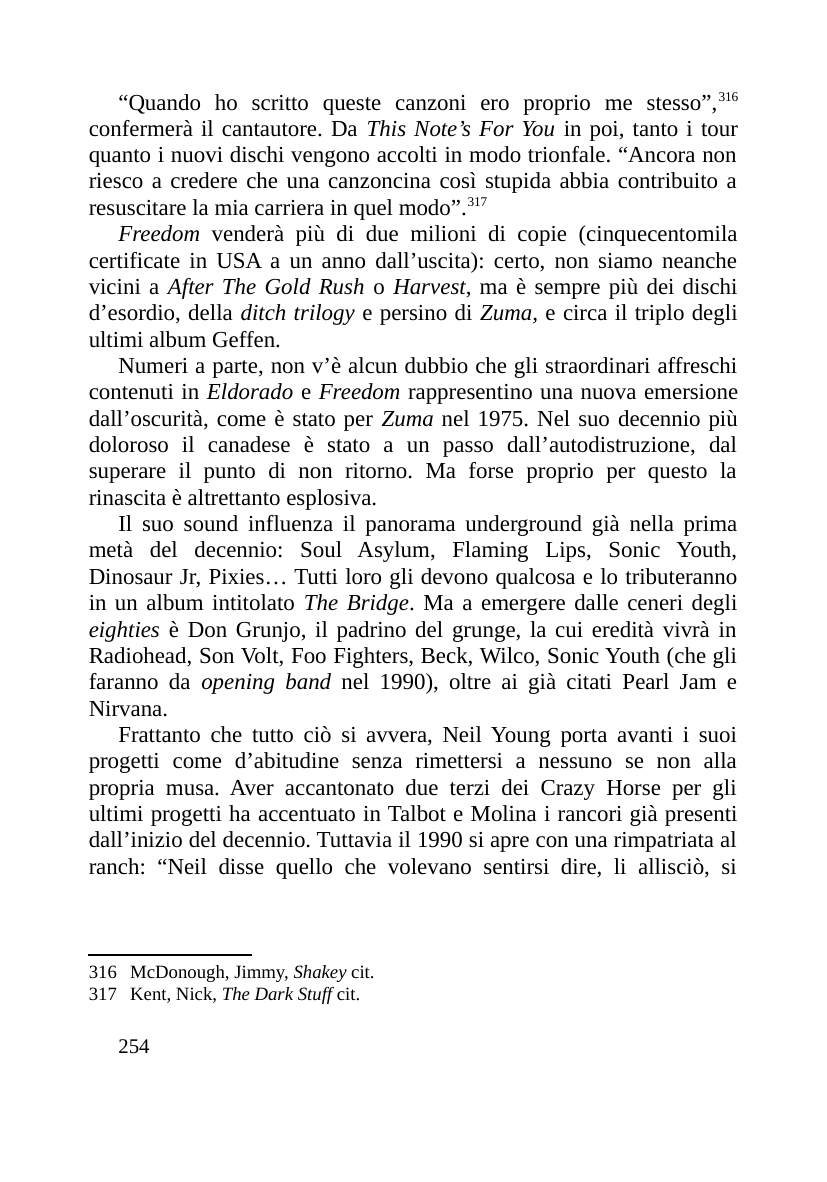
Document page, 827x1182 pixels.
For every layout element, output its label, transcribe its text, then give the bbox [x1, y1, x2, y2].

text Freedom venderà più di due milioni di copie (cinquecentomila certificate in USA a un anno dall’uscita): certo, non siamo neanche vicini a After The Gold Rush o Harvest, ma è sempre più dei dischi d’esordio, della ditch trilogy e persino di Zuma, e circa il triplo degli ultimi album Geffen. [88, 220, 738, 352]
text “Quando ho scritto queste canzoni ero proprio me stesso”, confermerà il cantautore. Da This Note’s For You in poi, tanto i tour quanto i nuovi dischi vengono accolti in modo trionfale. “Ancora non riesco a credere che una canzoncina così stupida abbia contribuito a resuscitare la mia carriera in quel modo”. [88, 88, 738, 220]
text Frattanto che tutto ciò si avvera, Neil Young porta avanti i suoi progetti come d’abitudine senza rimettersi a nessuno se non alla propria musa. Aver accantonato due terzi dei Crazy Horse per gli ultimi progetti ha accentuato in Talbot e Molina i rancori già presenti dall’inizio del decennio. Tuttavia il 1990 si apre con una rimpatriata al ranch: “Neil disse quello che volevano sentirsi dire, li allisciò, si [88, 721, 738, 879]
text Numeri a parte, non v’è alcun dubbio che gli straordinari affreschi contenuti in Eldorado e Freedom rappresentino una nuova emersione dall’oscurità, come è stato per Zuma nel 1975. Nel suo decennio più doloroso il canadese è stato a un passo dall’autodistruzione, dal superare il punto di non ritorno. Ma forse proprio per questo la rinascita è altrettanto esplosiva. [88, 352, 738, 510]
text Il suo sound influenza il panorama underground già nella prima metà del decennio: Soul Asylum, Flaming Lips, Sonic Youth, Dinosaur Jr, Pixies… Tutti loro gli devono qualcosa e lo tributeranno in un album intitolato The Bridge. Ma a emergere dalle ceneri degli eighties è Don Grunjo, il padrino del grunge, la cui eredità vivrà in Radiohead, Son Volt, Foo Fighters, Beck, Wilco, Sonic Youth (che gli faranno da opening band nel 1990), oltre ai già citati Pearl Jam e Nirvana. [88, 510, 738, 721]
text McDonough, Jimmy, Shakey cit. [88, 961, 738, 982]
text Kent, Nick, The Dark Stuff cit. [88, 982, 738, 1004]
